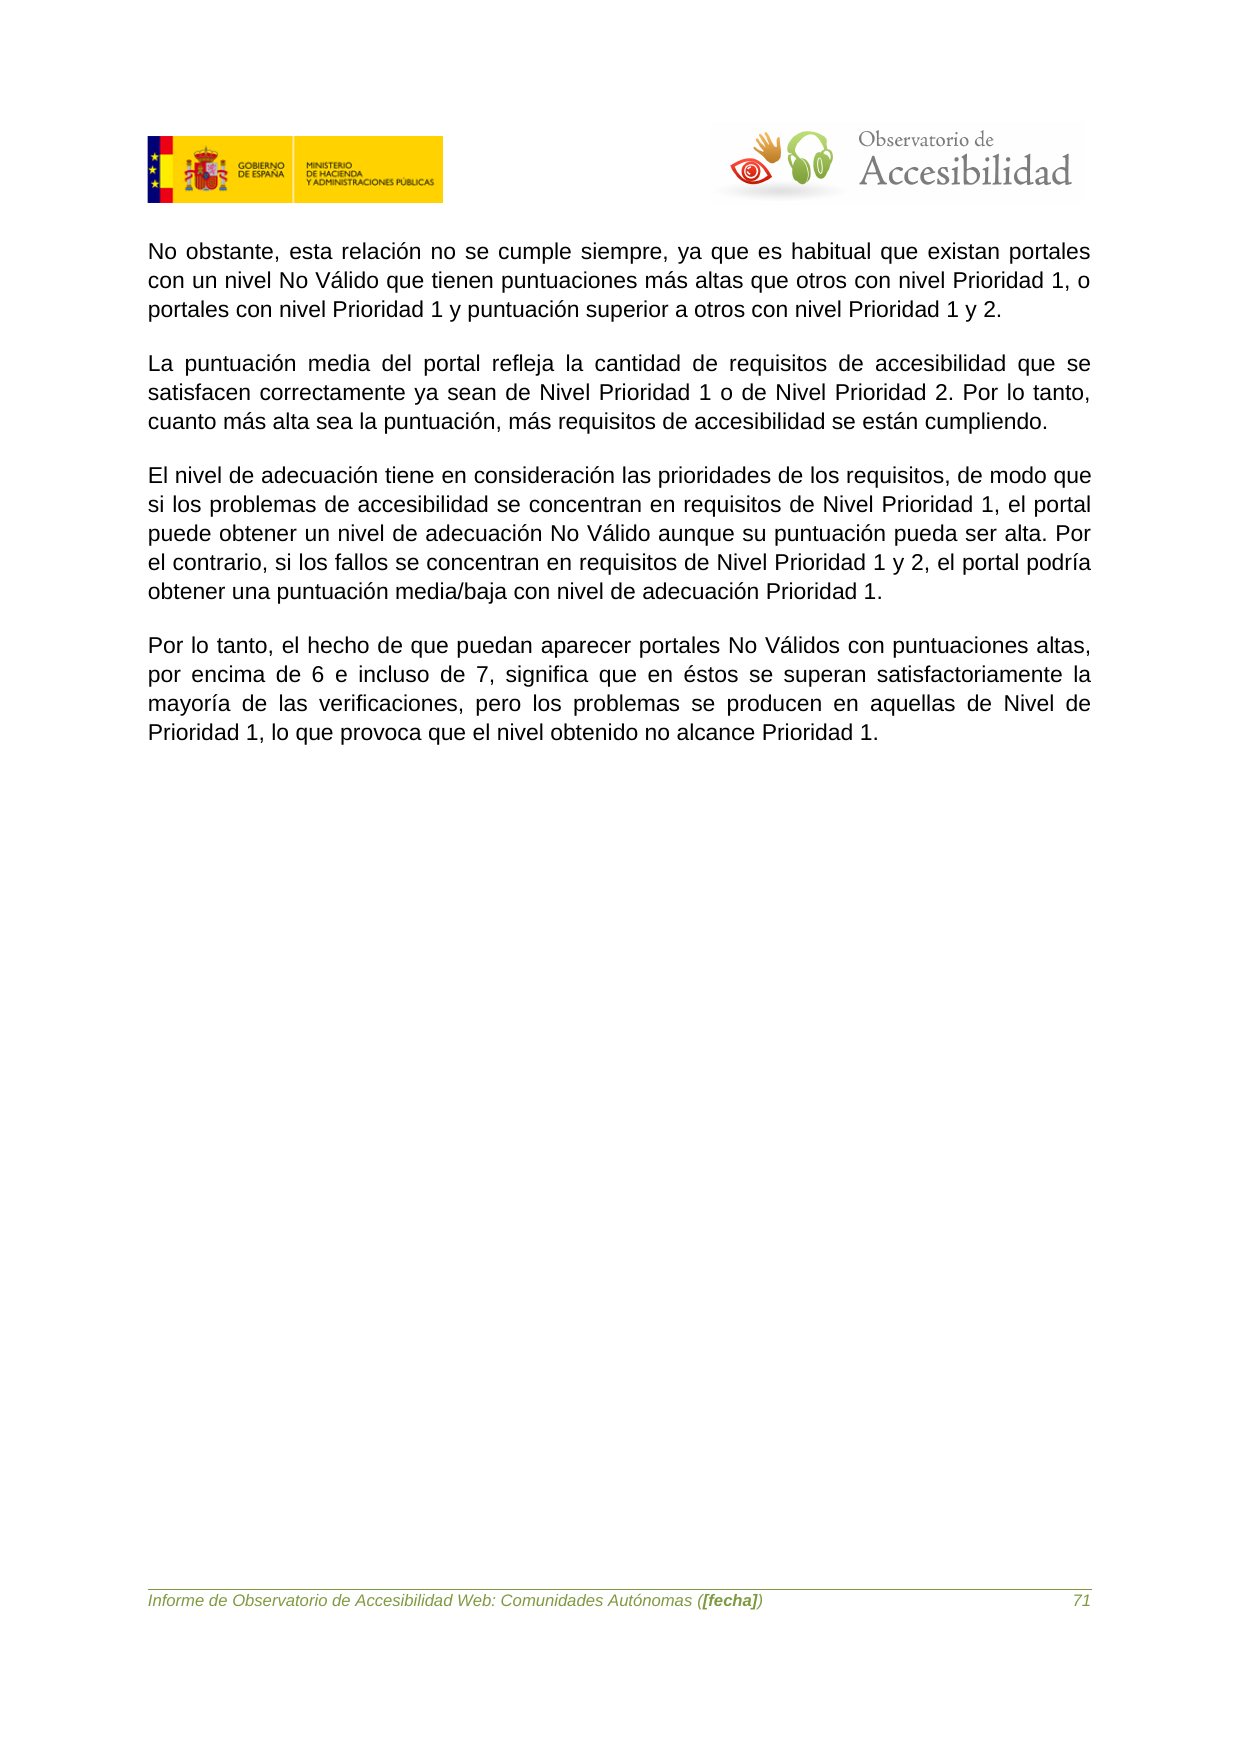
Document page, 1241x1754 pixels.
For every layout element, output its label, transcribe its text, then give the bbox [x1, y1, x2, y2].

picture [710, 122, 1086, 205]
text La puntuación media del portal refleja la cantidad de requisitos de accesibilidad que se satisfacen correctamente ya sean de Nivel Prioridad 1 o de Nivel Prioridad 2. Por lo tanto, cuanto más alta sea la puntuación, más requisitos de accesibilidad se están cumpliendo. [148, 350, 1092, 434]
text El nivel de adecuación tiene en consideración las prioridades de los requisitos, de modo que si los problemas de accesibilidad se concentran en requisitos de Nivel Prioridad 1, el portal puede obtener un nivel de adecuación No Válido aunque su puntuación pueda ser alta. Por el contrario, si los fallos se concentran en requisitos de Nivel Prioridad 1 y 2, el portal podría obtener una puntuación media/baja con nivel de adecuación Prioridad 1. [148, 462, 1092, 604]
text No obstante, esta relación no se cumple siempre, ya que es habitual que existan portales con un nivel No Válido que tienen puntuaciones más altas que otros con nivel Prioridad 1, o portales con nivel Prioridad 1 y puntuación superior a otros con nivel Prioridad 1 y 2. [148, 238, 1092, 322]
text Por lo tanto, el hecho de que puedan aparecer portales No Válidos con puntuaciones altas, por encima de 6 e incluso de 7, significa que en éstos se superan satisfactoriamente la mayoría de las verificaciones, pero los problemas se producen en aquellas de Nivel de Prioridad 1, lo que provoca que el nivel obtenido no alcance Prioridad 1. [148, 632, 1092, 745]
picture [147, 136, 443, 203]
